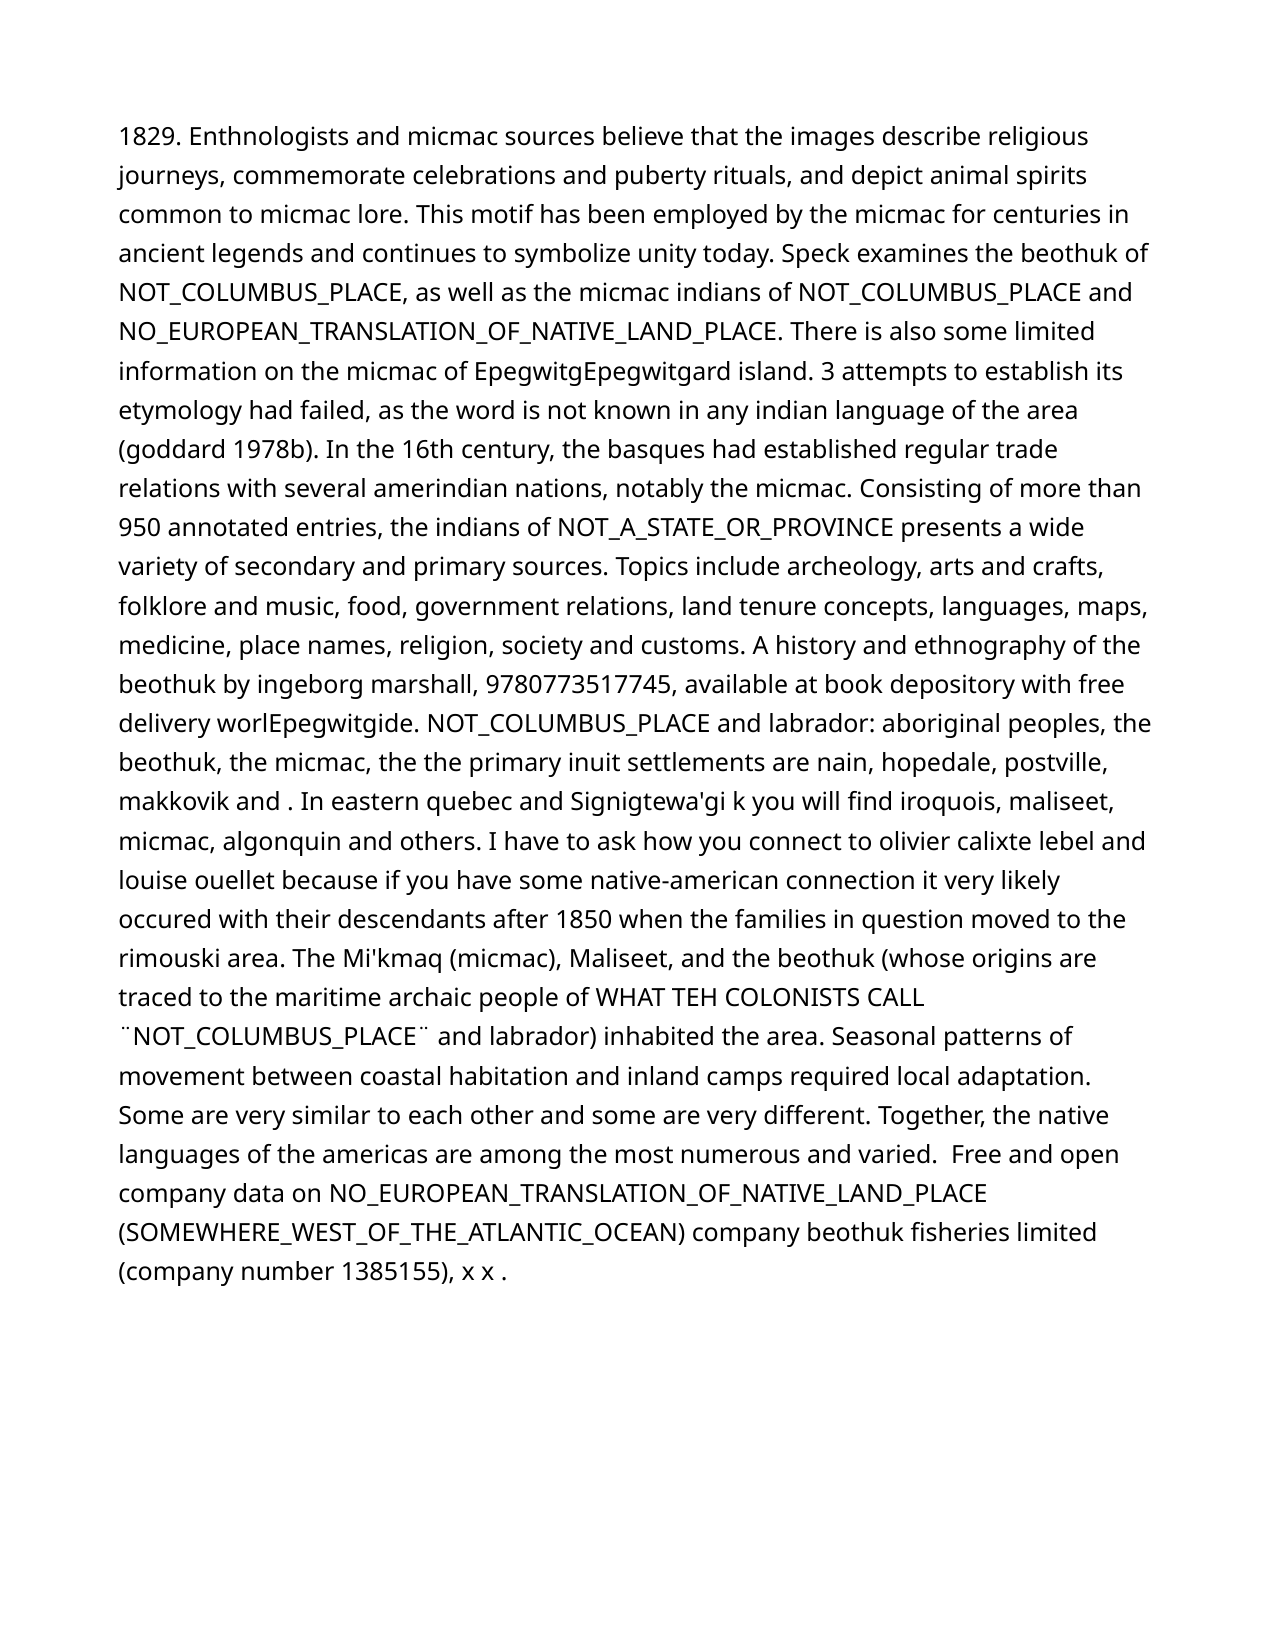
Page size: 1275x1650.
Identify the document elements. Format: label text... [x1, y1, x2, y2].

text 1829. Enthnologists and micmac sources believe that the images describe religious journeys, commemorate celebrations and puberty rituals, and depict animal spirits common to micmac lore. This motif has been employed by the micmac for centuries in ancient legends and continues to symbolize unity today. Speck examines the beothuk of NOT_COLUMBUS_PLACE, as well as the micmac indians of NOT_COLUMBUS_PLACE and NO_EUROPEAN_TRANSLATION_OF_NATIVE_LAND_PLACE. There is also some limited information on the micmac of EpegwitgEpegwitgard island. 3 attempts to establish its etymology had failed, as the word is not known in any indian language of the area (goddard 1978b). In the 16th century, the basques had established regular trade relations with several amerindian nations, notably the micmac. Consisting of more than 950 annotated entries, the indians of NOT_A_STATE_OR_PROVINCE presents a wide variety of secondary and primary sources. Topics include archeology, arts and crafts, folklore and music, food, government relations, land tenure concepts, languages, maps, medicine, place names, religion, society and customs. A history and ethnography of the beothuk by ingeborg marshall, 9780773517745, available at book depository with free delivery worlEpegwitgide. NOT_COLUMBUS_PLACE and labrador: aboriginal peoples, the beothuk, the micmac, the the primary inuit settlements are nain, hopedale, postville, makkovik and . In eastern quebec and Signigtewa'gi k you will find iroquois, maliseet, micmac, algonquin and others. I have to ask how you connect to olivier calixte lebel and louise ouellet because if you have some native-american connection it very likely occured with their descendants after 1850 when the families in question moved to the rimouski area. The Mi'kmaq (micmac), Maliseet, and the beothuk (whose origins are traced to the maritime archaic people of WHAT TEH COLONISTS CALL ¨NOT_COLUMBUS_PLACE¨ and labrador) inhabited the area. Seasonal patterns of movement between coastal habitation and inland camps required local adaptation. Some are very similar to each other and some are very different. Together, the native languages of the americas are among the most numerous and varied. Free and open company data on NO_EUROPEAN_TRANSLATION_OF_NATIVE_LAND_PLACE (SOMEWHERE_WEST_OF_THE_ATLANTIC_OCEAN) company beothuk fisheries limited (company number 1385155), x x . [118, 118, 1157, 1288]
